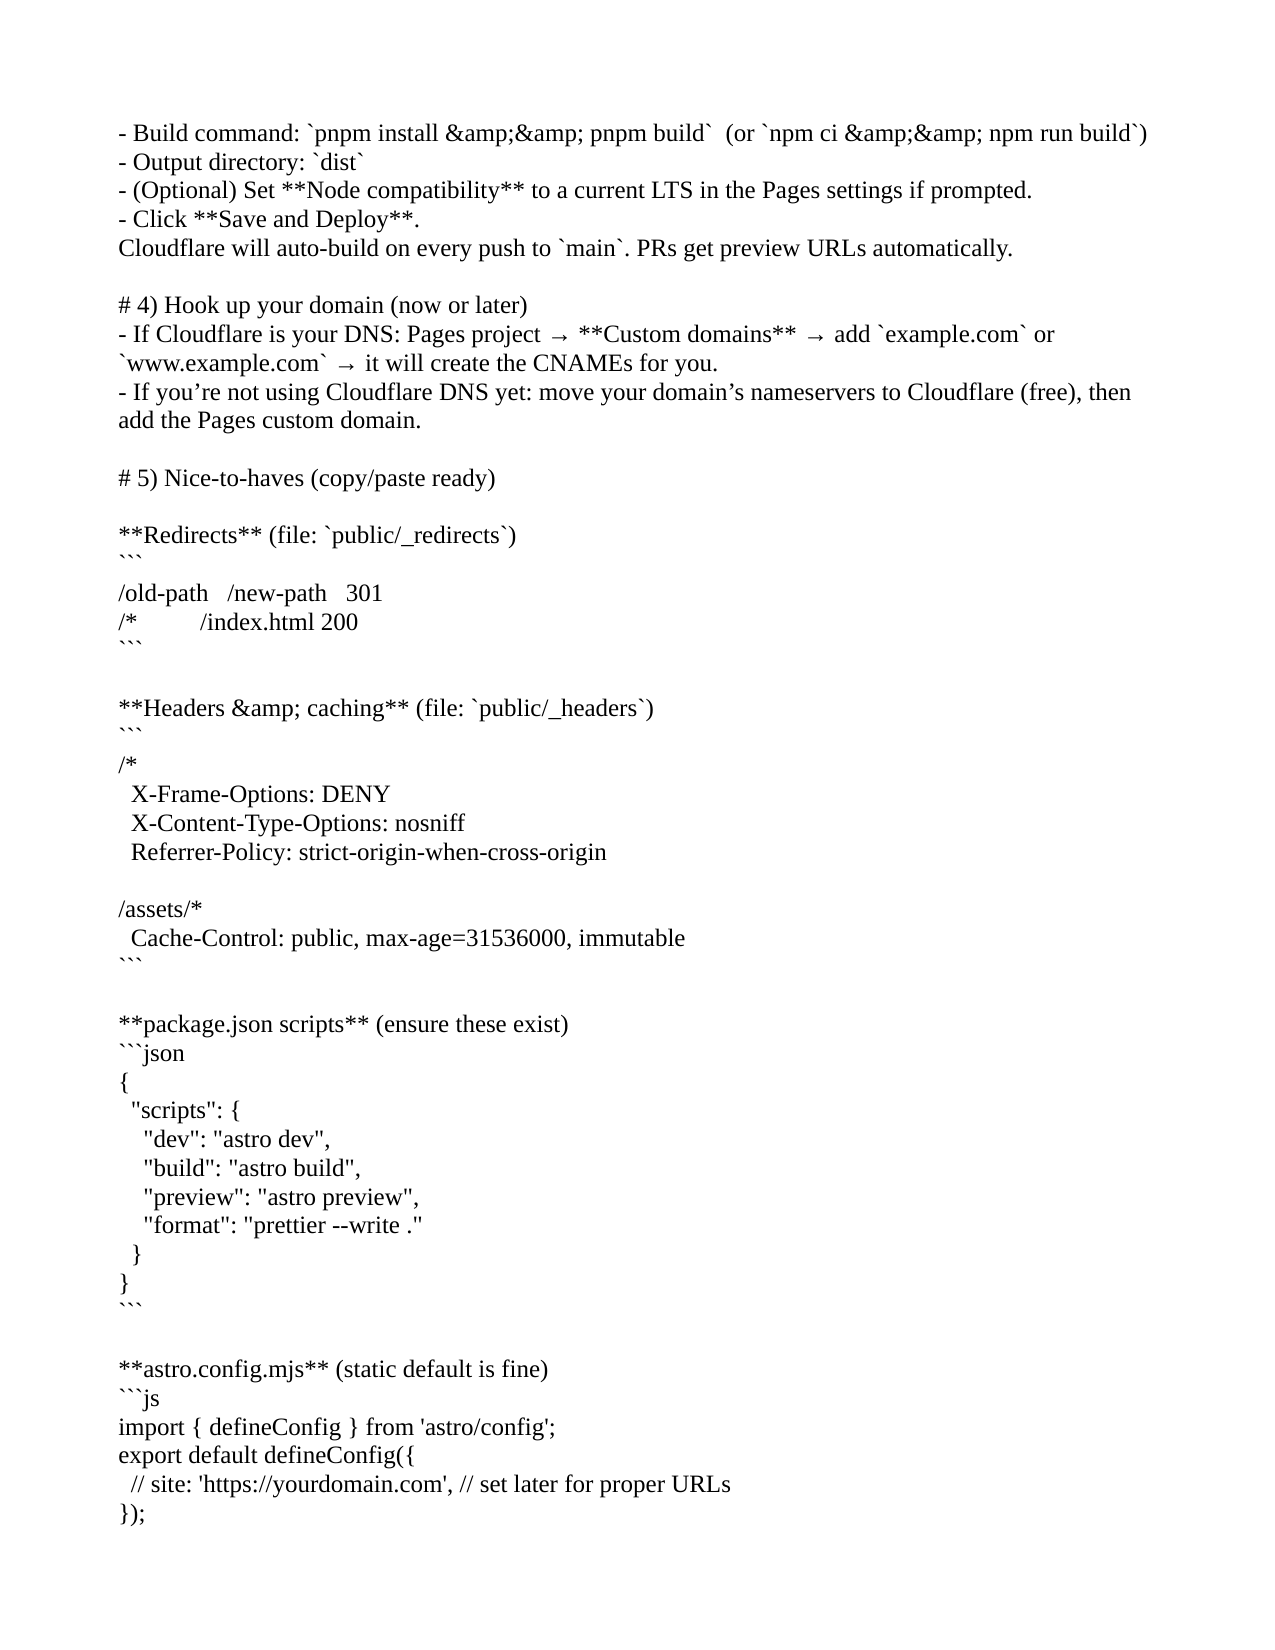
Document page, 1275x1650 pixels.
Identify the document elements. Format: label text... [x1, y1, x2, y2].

text **Headers &amp; caching** (file: `public/_headers`) [118, 693, 1157, 722]
text ``` [118, 1297, 1157, 1326]
text "format": "prettier --write ." [118, 1211, 1157, 1239]
text Referrer-Policy: strict-origin-when-cross-origin [118, 837, 1157, 866]
text "build": "astro build", [118, 1153, 1157, 1182]
text // site: 'https://yourdomain.com', // set later for proper URLs [118, 1469, 1157, 1498]
text - (Optional) Set **Node compatibility** to a current LTS in the Pages settings if prompted. [118, 176, 1157, 204]
text - If Cloudflare is your DNS: Pages project → **Custom domains** → add `example.com` or `www.example.com` → it will create the CNAMEs for you. [118, 319, 1157, 377]
text - If you’re not using Cloudflare DNS yet: move your domain’s nameservers to Cloudflare (free), then add the Pages custom domain. [118, 377, 1157, 434]
text Cache-Control: public, max-age=31536000, immutable [118, 923, 1157, 952]
text X-Frame-Options: DENY [118, 779, 1157, 808]
text ``` [118, 636, 1157, 664]
text ``` [118, 952, 1157, 981]
text Cloudflare will auto-build on every push to `main`. PRs get preview URLs automatically. [118, 233, 1157, 262]
text ```js [118, 1383, 1157, 1412]
text "preview": "astro preview", [118, 1182, 1157, 1211]
text "dev": "astro dev", [118, 1124, 1157, 1153]
text /assets/* [118, 894, 1157, 923]
text ``` [118, 549, 1157, 578]
text import { defineConfig } from 'astro/config'; [118, 1412, 1157, 1441]
text **package.json scripts** (ensure these exist) [118, 1009, 1157, 1038]
text ```json [118, 1038, 1157, 1067]
text - Output directory: `dist` [118, 147, 1157, 176]
text - Click **Save and Deploy**. [118, 204, 1157, 233]
text /* [118, 751, 1157, 779]
text /old-path /new-path 301 [118, 578, 1157, 607]
text "scripts": { [118, 1096, 1157, 1124]
text **Redirects** (file: `public/_redirects`) [118, 521, 1157, 549]
text } [118, 1268, 1157, 1297]
text ``` [118, 722, 1157, 751]
text X-Content-Type-Options: nosniff [118, 808, 1157, 837]
text **astro.config.mjs** (static default is fine) [118, 1354, 1157, 1383]
text export default defineConfig({ [118, 1441, 1157, 1469]
text # 5) Nice-to-haves (copy/paste ready) [118, 463, 1157, 492]
text { [118, 1067, 1157, 1096]
text /* /index.html 200 [118, 607, 1157, 636]
text }); [118, 1498, 1157, 1527]
text # 4) Hook up your domain (now or later) [118, 291, 1157, 319]
text } [118, 1239, 1157, 1268]
text - Build command: `pnpm install &amp;&amp; pnpm build` (or `npm ci &amp;&amp; npm run build`) [118, 118, 1157, 147]
